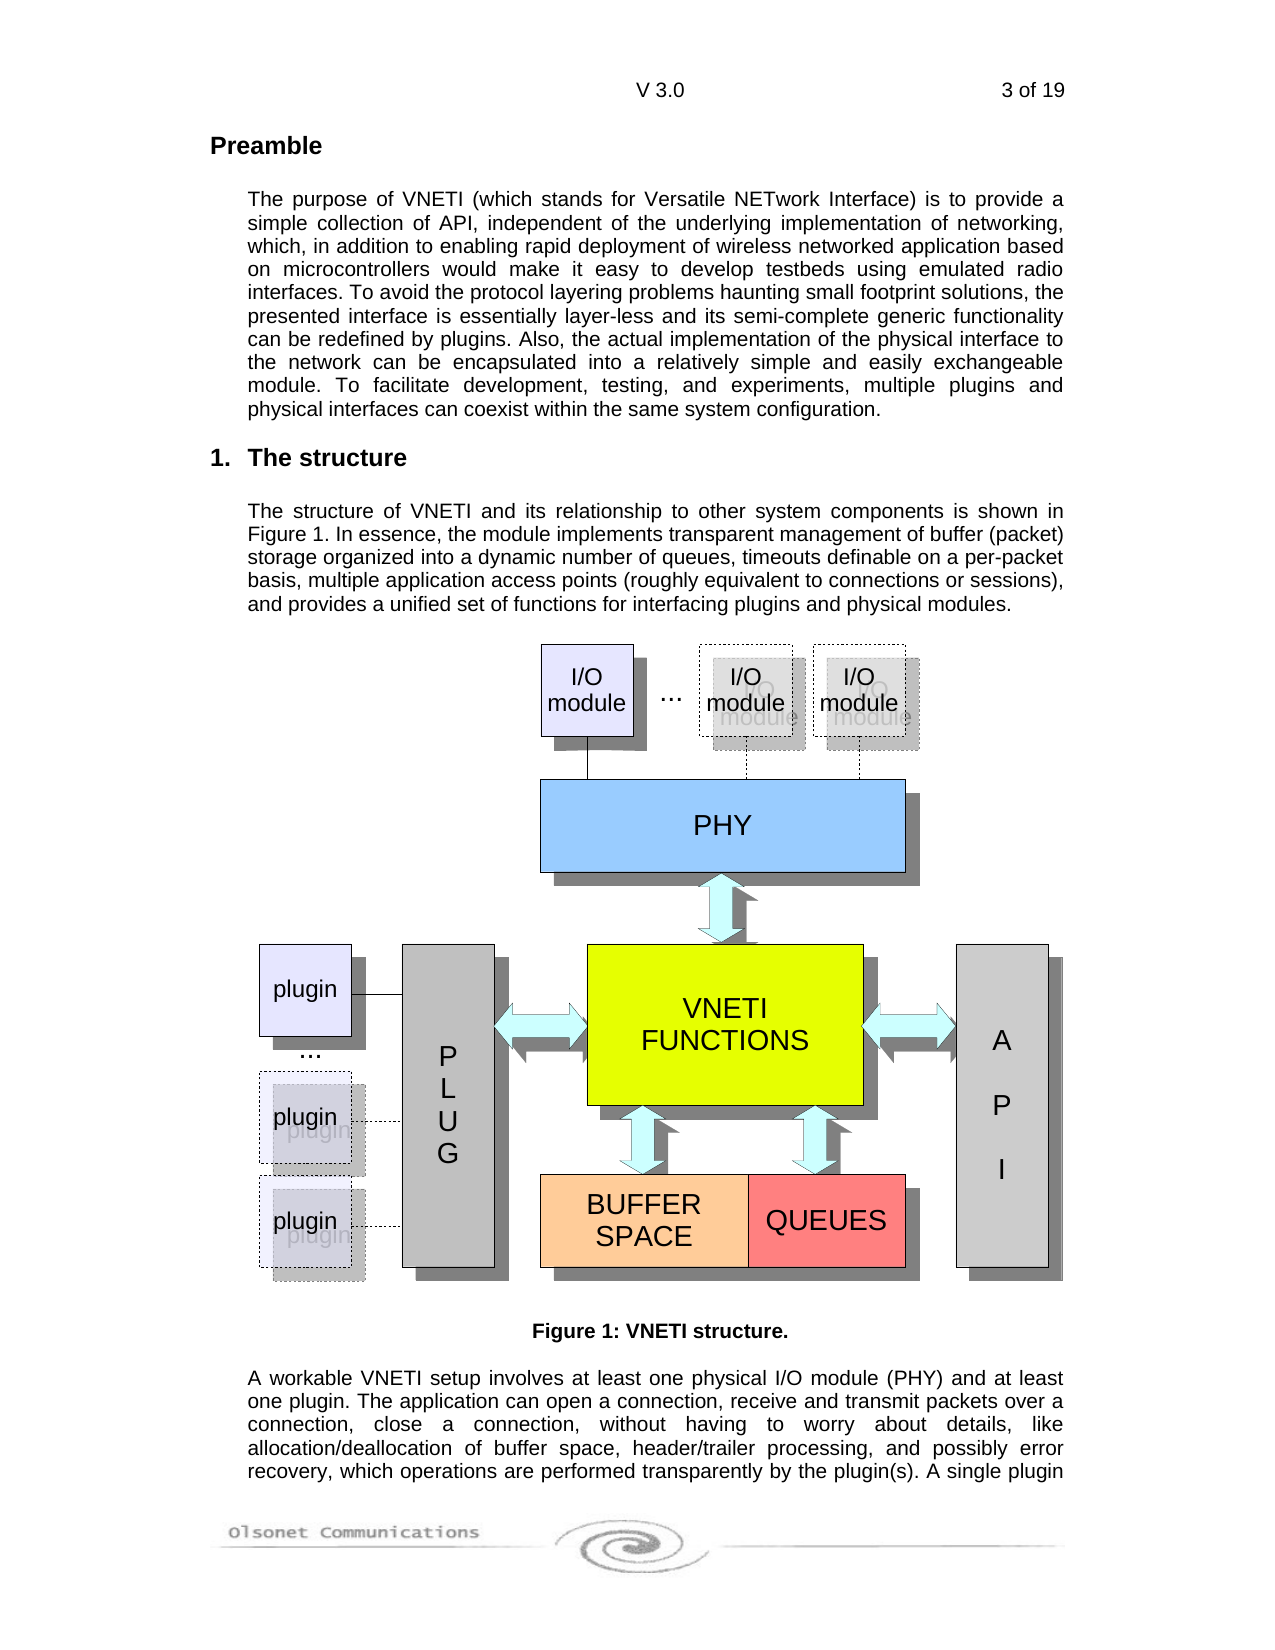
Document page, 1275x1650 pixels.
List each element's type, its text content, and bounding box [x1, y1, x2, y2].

text A workable VNETI setup involves at least one physical I/O module (PHY) and at least one plugin. The application can open a connection, receive and transmit packets over a connection, close a connection, without having to worry about details, like allocation/deallocation of buffer space, header/trailer processing, and possibly error recovery, which operations are performed transparently by the plugin(s). A single plugin [247, 1366, 1065, 1483]
text The purpose of VNETI (which stands for Versatile NETwork Interface) is to provide a simple collection of API, independent of the underlying implementation of networking, which, in addition to enabling rapid deployment of wireless networked application based on microcontrollers would make it easy to develop testbeds using emulated radio interfaces. To avoid the protocol layering problems haunting small footprint solutions, the presented interface is essentially layer-less and its semi-complete generic functionality can be redefined by plugins. Also, the actual implementation of the physical interface to the network can be encapsulated into a relatively simple and easily exchangeable module. To facilitate development, testing, and experiments, multiple plugins and physical interfaces can coexist within the same system configuration. [247, 188, 1065, 420]
picture [210, 1504, 1065, 1596]
text Figure 1: VNETI structure. [256, 1320, 1065, 1343]
subtitle The structure [210, 443, 1065, 471]
subtitle Preamble [210, 132, 1065, 160]
text The structure of VNETI and its relationship to other system components is shown in Figure 1. In essence, the module implements transparent management of buffer (packet) storage organized into a dynamic number of queues, timeouts definable on a per-packet basis, multiple application access points (roughly equivalent to connections or sessions), and provides a unified set of functions for interfacing plugins and physical modules. [247, 499, 1065, 616]
